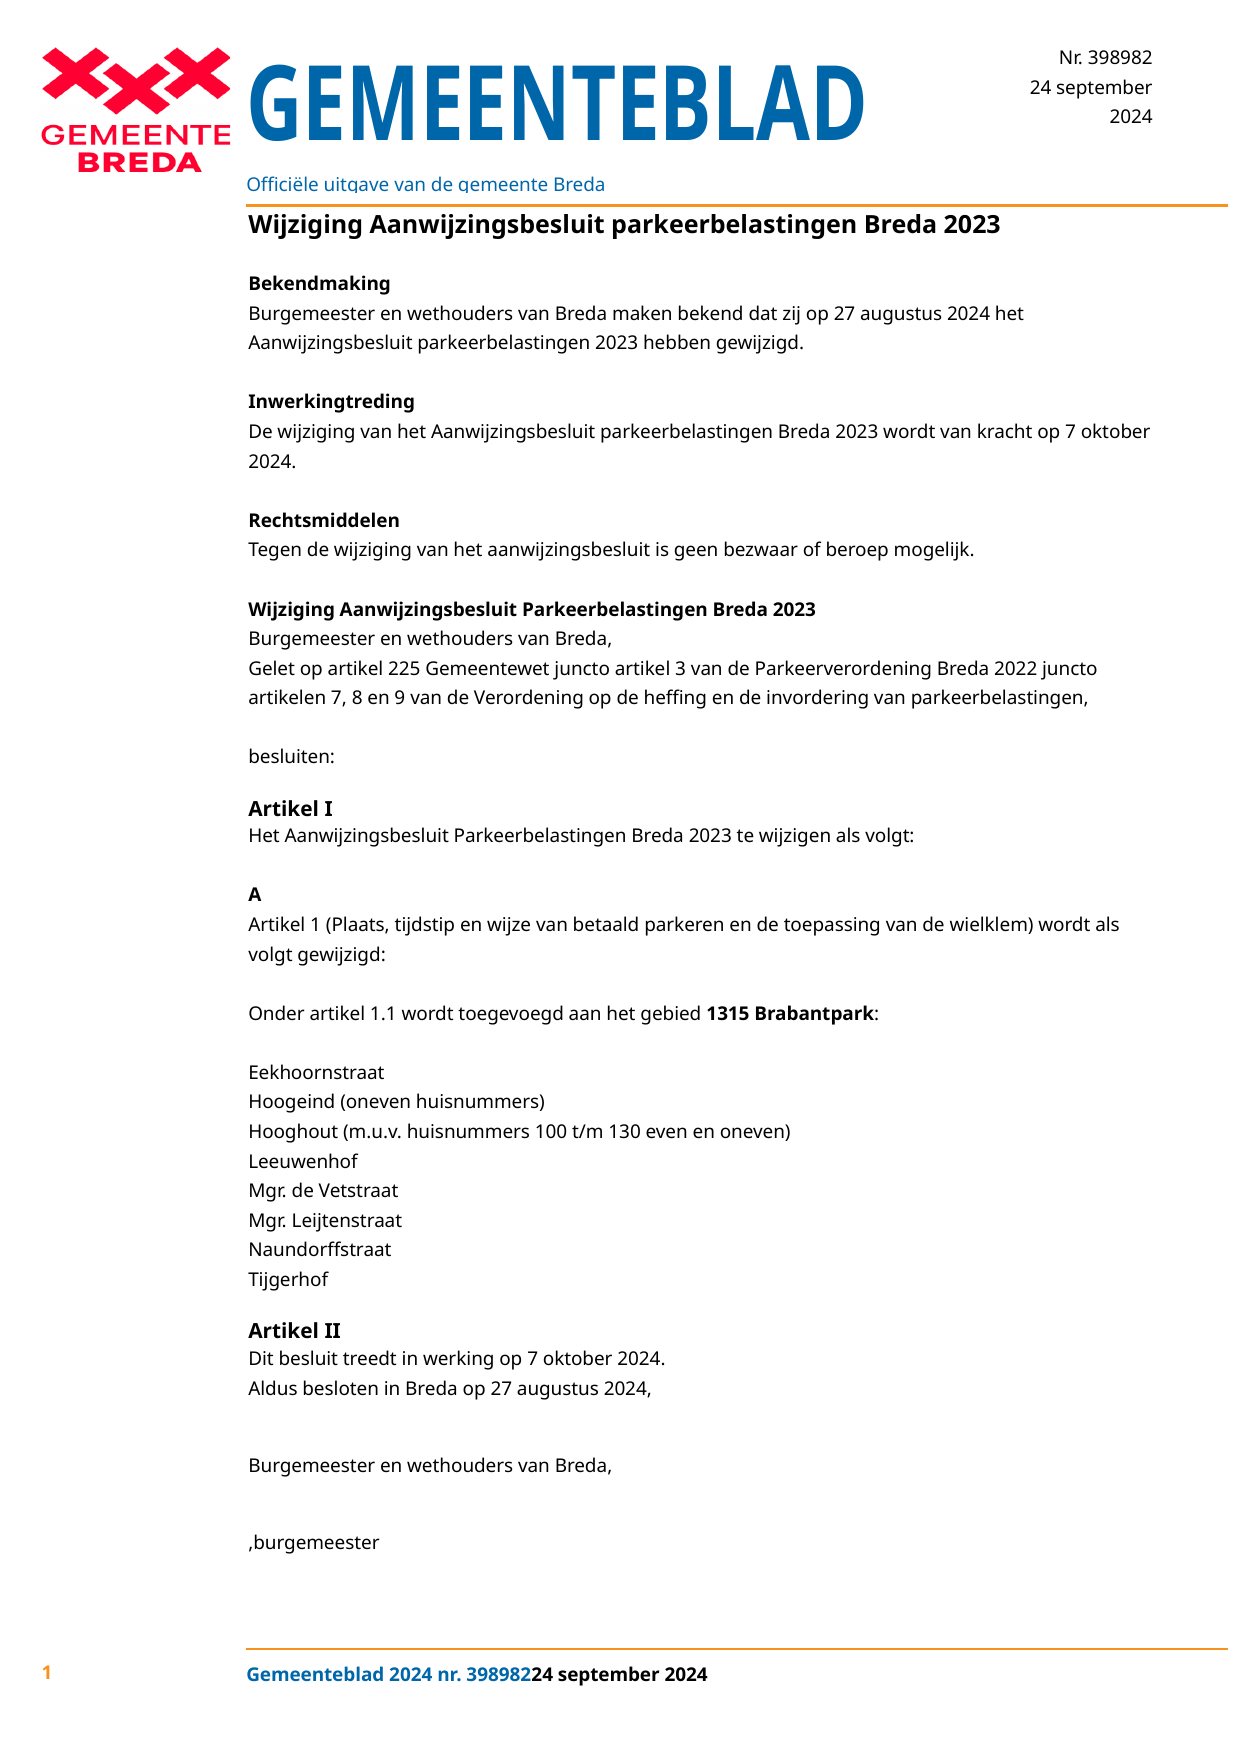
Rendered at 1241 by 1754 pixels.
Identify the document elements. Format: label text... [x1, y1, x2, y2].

text Artikel I [248, 794, 1152, 822]
text Dit besluit treedt in werking op 7 oktober 2024. [248, 1345, 1152, 1371]
text Bekendmaking [248, 270, 1152, 296]
text De wijziging van het Aanwijzingsbesluit parkeerbelastingen Breda 2023 wordt van kracht op 7 oktober 2024. [248, 418, 1152, 473]
text Naundorffstraat [248, 1237, 1152, 1262]
text Onder artikel 1.1 wordt toegevoegd aan het gebied 1315 Brabantpark: [248, 1000, 1152, 1026]
text Hoogeind (oneven huisnummers) [248, 1089, 1152, 1114]
text Gelet op artikel 225 Gemeentewet juncto artikel 3 van de Parkeerverordening Breda 2022 juncto artikelen 7, 8 en 9 van de Verordening op de heffing en de invordering van parkeerbelastingen, [248, 655, 1152, 710]
text Artikel II [248, 1317, 1152, 1345]
text Wijziging Aanwijzingsbesluit parkeerbelastingen Breda 2023 [248, 207, 1152, 241]
text Het Aanwijzingsbesluit Parkeerbelastingen Breda 2023 te wijzigen als volgt: [248, 822, 1152, 848]
text Rechtsmiddelen [248, 507, 1152, 533]
text Eekhoornstraat [248, 1059, 1152, 1085]
text Aldus besloten in Breda op 27 augustus 2024, [248, 1375, 1152, 1400]
picture [41, 47, 231, 172]
text Burgemeester en wethouders van Breda maken bekend dat zij op 27 augustus 2024 het Aanwijzingsbesluit parkeerbelastingen 2023 hebben gewijzigd. [248, 300, 1152, 355]
text Artikel 1 (Plaats, tijdstip en wijze van betaald parkeren en de toepassing van de wielklem) wordt als volgt gewijzigd: [248, 911, 1152, 967]
text besluiten: [248, 744, 1152, 769]
text Hooghout (m.u.v. huisnummers 100 t/m 130 even en oneven) [248, 1118, 1152, 1144]
text Mgr. Leijtenstraat [248, 1207, 1152, 1233]
text Burgemeester en wethouders van Breda, [248, 625, 1152, 651]
text Burgemeester en wethouders van Breda, [248, 1452, 1152, 1478]
text Mgr. de Vetstraat [248, 1177, 1152, 1203]
text Leeuwenhof [248, 1148, 1152, 1174]
text Tijgerhof [248, 1266, 1152, 1292]
text Inwerkingtreding [248, 389, 1152, 414]
text Tegen de wijziging van het aanwijzingsbesluit is geen bezwaar of beroep mogelijk. [248, 537, 1152, 562]
text ,burgemeester [248, 1529, 1152, 1555]
text A [248, 882, 1152, 907]
text Wijziging Aanwijzingsbesluit Parkeerbelastingen Breda 2023 [248, 596, 1152, 621]
